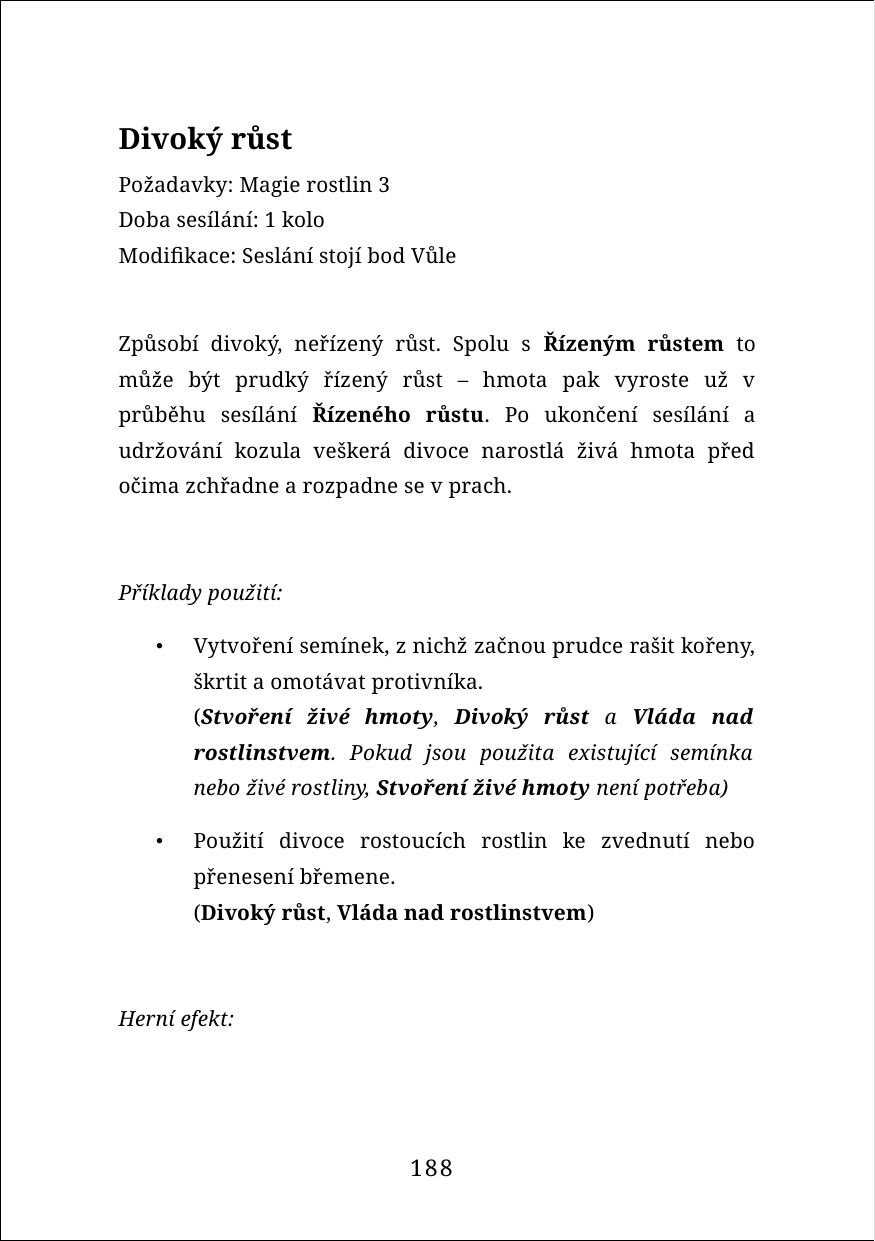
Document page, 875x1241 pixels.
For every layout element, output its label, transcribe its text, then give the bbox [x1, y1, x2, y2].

list Vytvoření semínek, z nichž začnou prudce rašit kořeny, škrtit a omotávat protivníka. (Stvoření živé hmoty, Divoký růst a Vláda nad rostlinstvem. Pokud jsou použita existující semínka nebo živé rostliny, Stvoření živé hmoty není potřeba) [156, 631, 756, 802]
text Příklady použití: [118, 578, 756, 606]
text Herní efekt: [118, 1004, 756, 1032]
list Použití divoce rostoucích rostlin ke zvednutí nebo přenesení břemene. (Divoký růst, Vláda nad rostlinstvem) [156, 827, 756, 926]
subtitle Divoký růst [118, 118, 756, 158]
text Požadavky: Magie rostlin 3 Doba sesílání: 1 kolo Modifikace: Seslání stojí bod Vůle [118, 170, 756, 305]
text Způsobí divoký, neřízený růst. Spolu s Řízeným růstem to může být prudký řízený růst – hmota pak vyroste už v průběhu sesílání Řízeného růstu. Po ukončení sesílání a udržování kozula veškerá divoce narostlá živá hmota před očima zchřadne a rozpadne se v prach. [118, 329, 756, 500]
